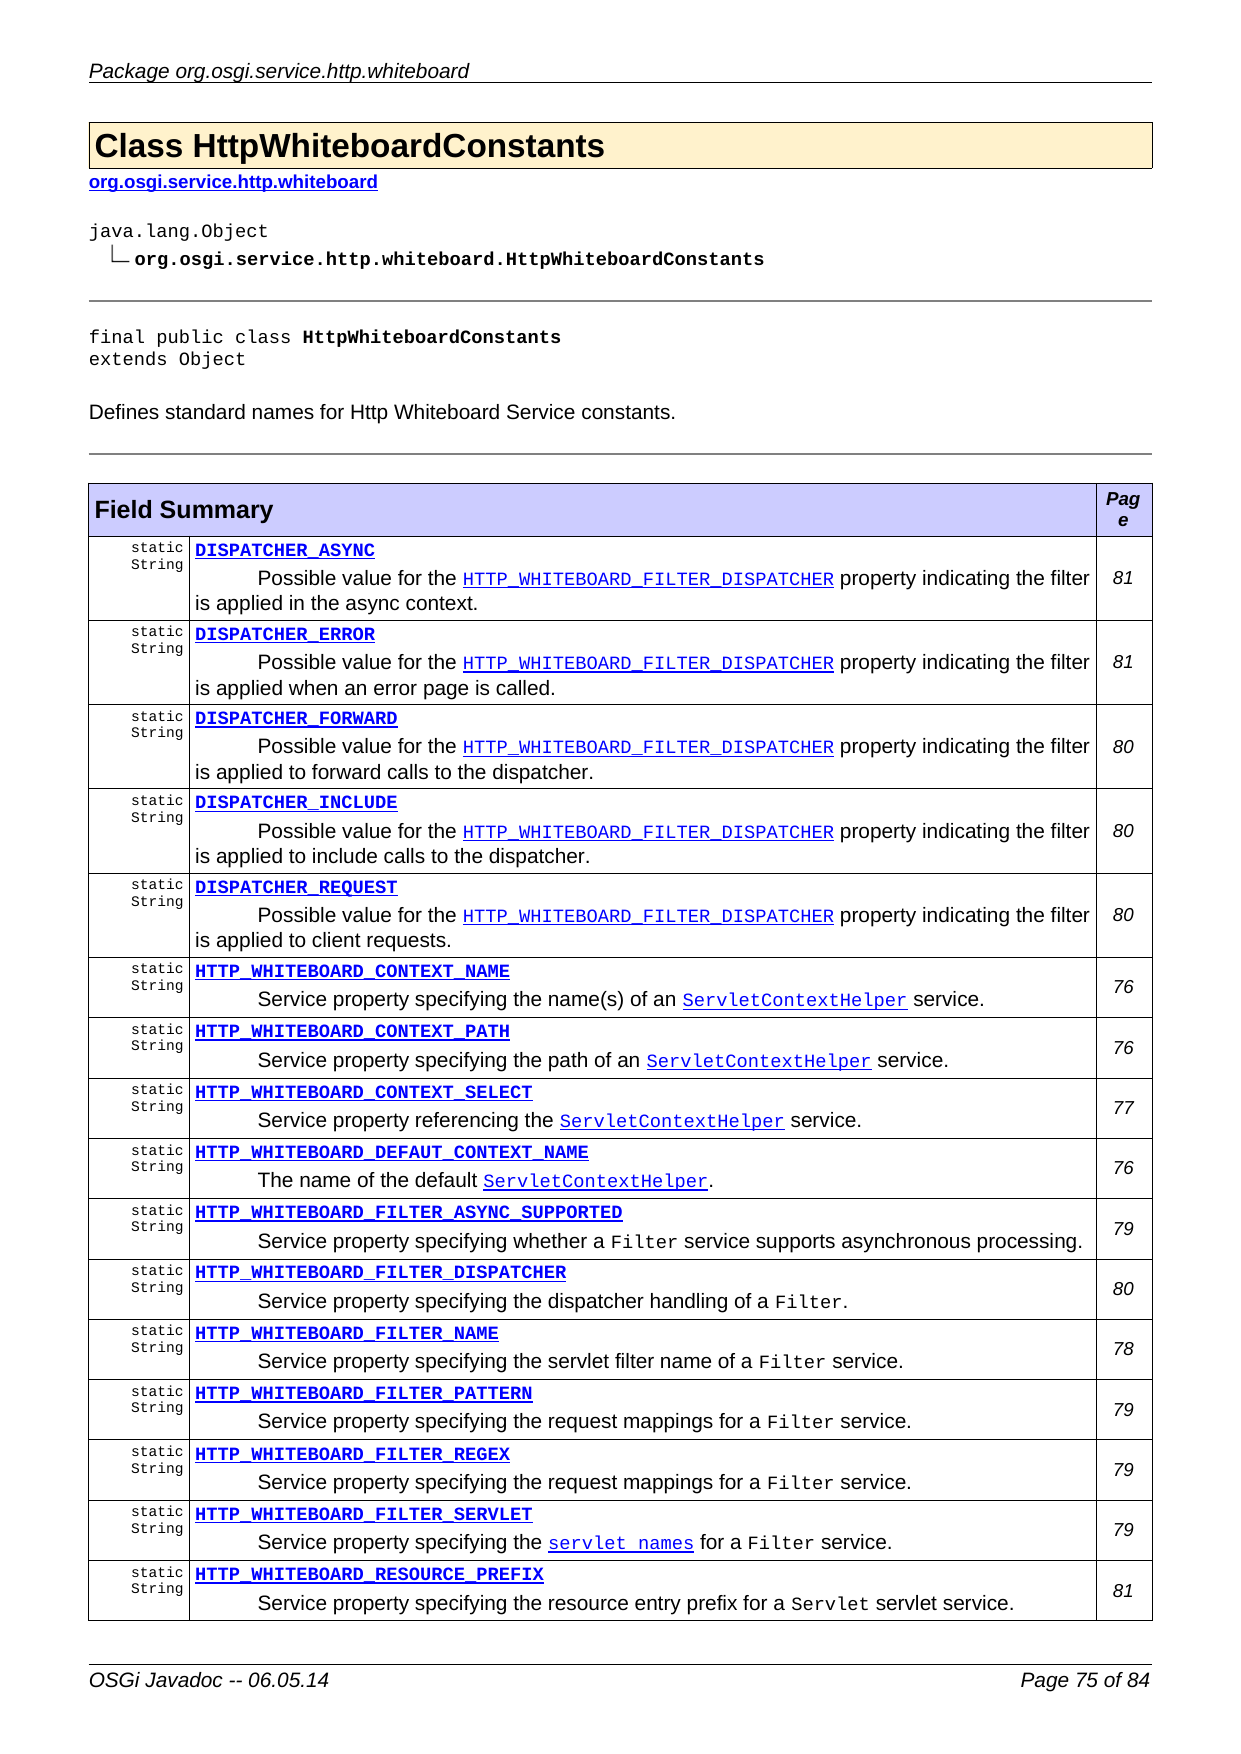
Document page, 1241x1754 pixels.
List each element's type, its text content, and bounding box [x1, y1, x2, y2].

table_cell [1097, 1018, 1152, 1077]
text org.osgi.service.http.whiteboard [88, 171, 1152, 193]
table_cell HTTP_WHITEBOARD_DEFAUT_CONTEXT_NAME The name of the default ServletContextHelper. [190, 1139, 1096, 1198]
text final public class HttpWhiteboardConstants [88, 328, 1152, 349]
table_header Field Summary [89, 484, 1096, 536]
text java.lang.Object [88, 222, 1152, 243]
table_cell [1097, 874, 1152, 957]
table_cell [1097, 1079, 1152, 1138]
table_header Page [1097, 484, 1152, 536]
table_cell HTTP_WHITEBOARD_CONTEXT_NAME Service property specifying the name(s) of an ServletContextHelper service. [190, 958, 1096, 1017]
text org.osgi.service.http.whiteboard.HttpWhiteboardConstants [88, 243, 1152, 271]
table_cell HTTP_WHITEBOARD_CONTEXT_PATH Service property specifying the path of an ServletContextHelper service. [190, 1018, 1096, 1077]
table_cell [1097, 789, 1152, 873]
table_cell static String [89, 1561, 189, 1620]
table_cell DISPATCHER_ERROR Possible value for the HTTP_WHITEBOARD_FILTER_DISPATCHER property indicating the filter is applied when an error page is called. [190, 621, 1096, 704]
table_cell static String [89, 705, 189, 788]
table_cell static String [89, 1501, 189, 1560]
table_cell HTTP_WHITEBOARD_CONTEXT_SELECT Service property referencing the ServletContextHelper service. [190, 1079, 1096, 1138]
table_cell [1097, 1501, 1152, 1560]
table_cell DISPATCHER_REQUEST Possible value for the HTTP_WHITEBOARD_FILTER_DISPATCHER property indicating the filter is applied to client requests. [190, 874, 1096, 957]
table_cell [1097, 705, 1152, 788]
table_cell [1097, 1440, 1152, 1500]
table_cell [1097, 621, 1152, 704]
table_cell static String [89, 1320, 189, 1379]
table_cell HTTP_WHITEBOARD_FILTER_NAME Service property specifying the servlet filter name of a Filter service. [190, 1320, 1096, 1379]
table_cell HTTP_WHITEBOARD_RESOURCE_PREFIX Service property specifying the resource entry prefix for a Servlet servlet service. [190, 1561, 1096, 1620]
table_cell static String [89, 958, 189, 1017]
table_cell HTTP_WHITEBOARD_FILTER_ASYNC_SUPPORTED Service property specifying whether a Filter service supports asynchronous processing. [190, 1199, 1096, 1258]
table_cell [1097, 1260, 1152, 1319]
table_cell static String [89, 537, 189, 620]
subtitle Class HttpWhiteboardConstants [90, 123, 1152, 168]
table_cell HTTP_WHITEBOARD_FILTER_REGEX Service property specifying the request mappings for a Filter service. [190, 1440, 1096, 1500]
table_cell [1097, 537, 1152, 620]
table_cell static String [89, 1199, 189, 1258]
text extends Object [88, 349, 1152, 371]
text Defines standard names for Http Whiteboard Service constants. [88, 400, 1152, 424]
table_cell [1097, 1380, 1152, 1439]
table_cell [1097, 1320, 1152, 1379]
table_cell [1097, 958, 1152, 1017]
table_cell [1097, 1561, 1152, 1620]
table_cell static String [89, 789, 189, 873]
table_cell static String [89, 1260, 189, 1319]
table_cell DISPATCHER_FORWARD Possible value for the HTTP_WHITEBOARD_FILTER_DISPATCHER property indicating the filter is applied to forward calls to the dispatcher. [190, 705, 1096, 788]
table_cell DISPATCHER_INCLUDE Possible value for the HTTP_WHITEBOARD_FILTER_DISPATCHER property indicating the filter is applied to include calls to the dispatcher. [190, 789, 1096, 873]
table_cell HTTP_WHITEBOARD_FILTER_PATTERN Service property specifying the request mappings for a Filter service. [190, 1380, 1096, 1439]
table_cell [1097, 1139, 1152, 1198]
table_cell static String [89, 874, 189, 957]
table_cell static String [89, 1079, 189, 1138]
table_cell static String [89, 1440, 189, 1500]
table_cell static String [89, 1380, 189, 1439]
table_cell static String [89, 1018, 189, 1077]
table_cell [1097, 1199, 1152, 1258]
table_cell static String [89, 1139, 189, 1198]
table_cell DISPATCHER_ASYNC Possible value for the HTTP_WHITEBOARD_FILTER_DISPATCHER property indicating the filter is applied in the async context. [190, 537, 1096, 620]
table_cell HTTP_WHITEBOARD_FILTER_DISPATCHER Service property specifying the dispatcher handling of a Filter. [190, 1260, 1096, 1319]
picture [111, 243, 135, 266]
table_cell HTTP_WHITEBOARD_FILTER_SERVLET Service property specifying the servlet names for a Filter service. [190, 1501, 1096, 1560]
table_cell static String [89, 621, 189, 704]
